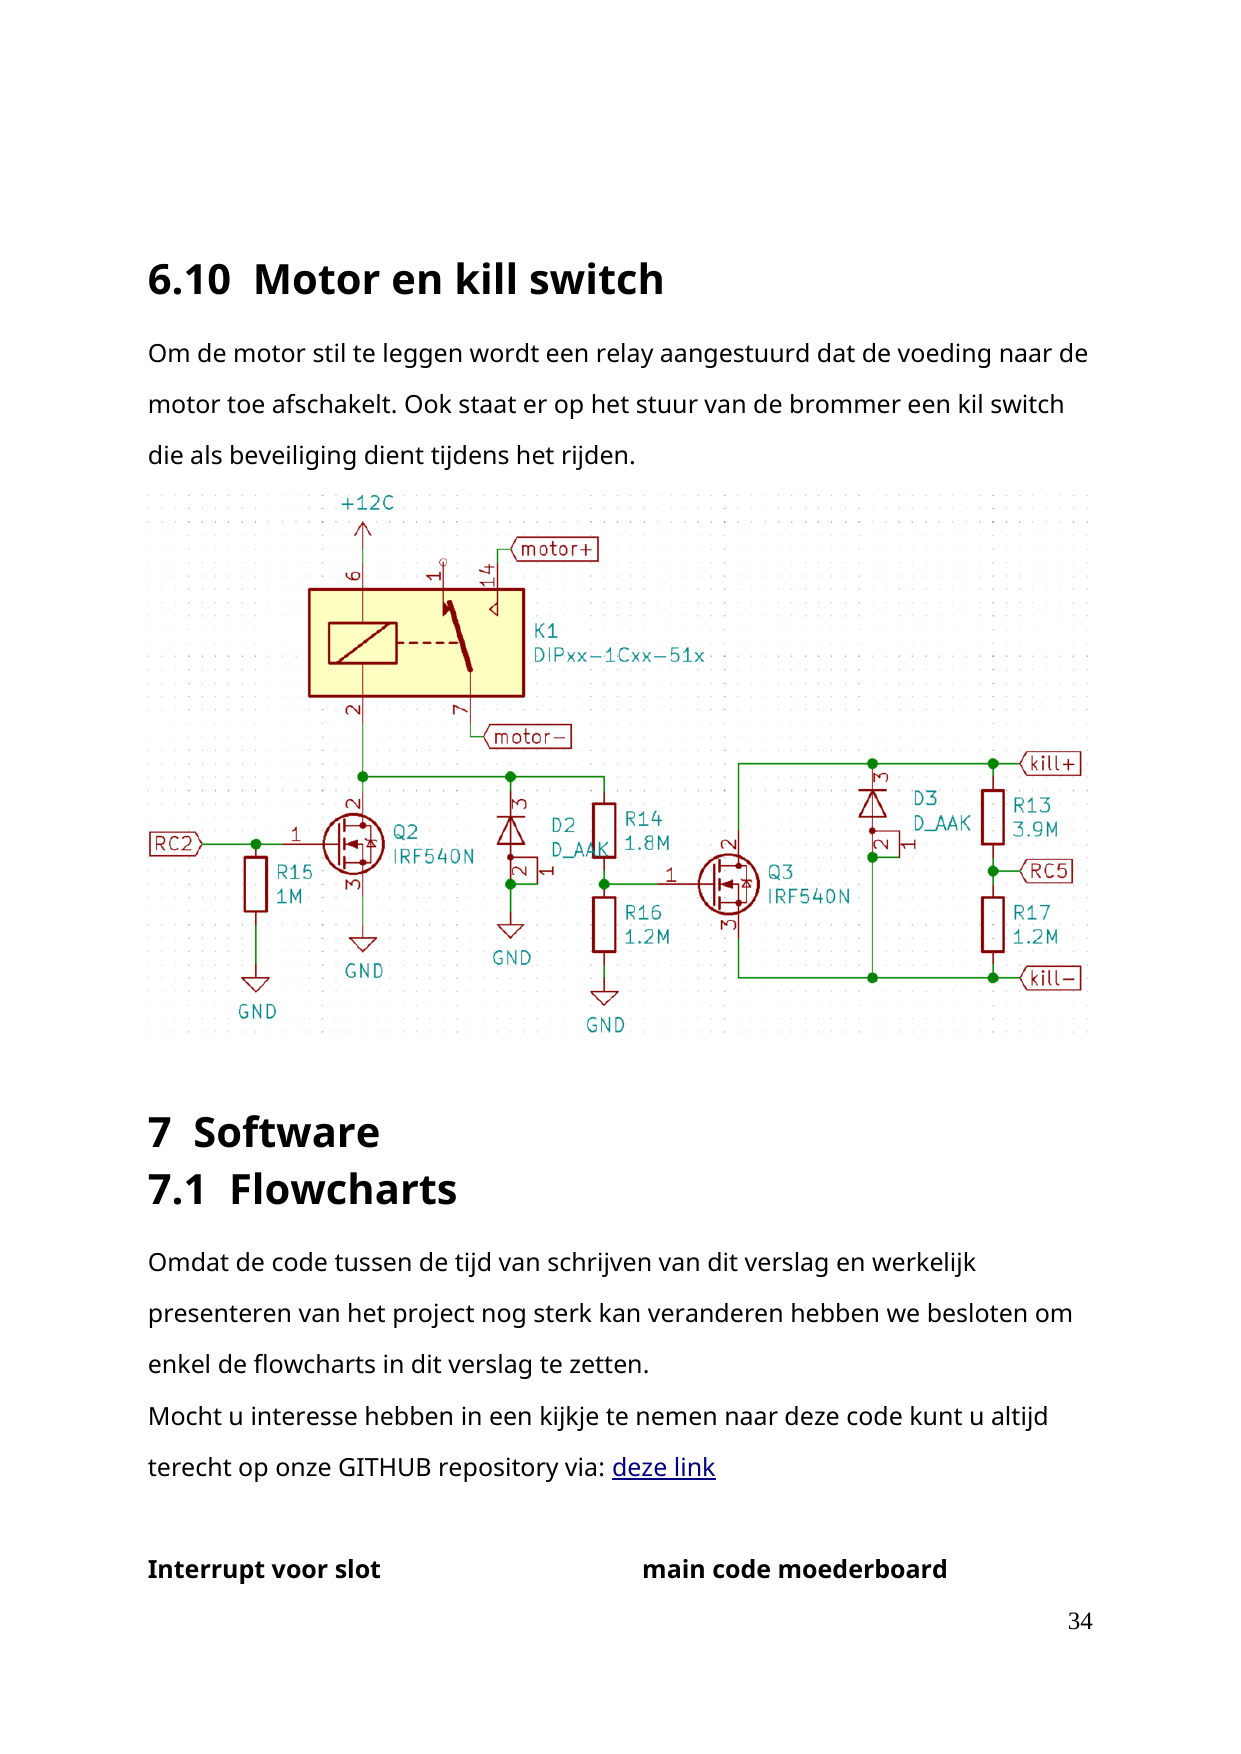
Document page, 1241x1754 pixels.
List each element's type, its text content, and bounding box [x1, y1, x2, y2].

text Mocht u interesse hebben in een kijkje te nemen naar deze code kunt u altijd terecht op onze GITHUB repository via: deze link [148, 1398, 1092, 1483]
subtitle 7 Software [148, 1103, 1092, 1159]
text Om de motor stil te leggen wordt een relay aangestuurd dat de voeding naar de motor toe afschakelt. Ook staat er op het stuur van de brommer een kil switch die als beveiliging dient tijdens het rijden. [148, 335, 1092, 471]
subtitle 7.1 Flowcharts [148, 1159, 1092, 1216]
subtitle 6.10 Motor en kill switch [148, 250, 1092, 307]
text Omdat de code tussen de tijd van schrijven van dit verslag en werkelijk presenteren van het project nog sterk kan veranderen hebben we besloten om enkel de flowcharts in dit verslag te zetten. [148, 1245, 1092, 1381]
text Interrupt voor slot main code moederboard [148, 1551, 1092, 1585]
